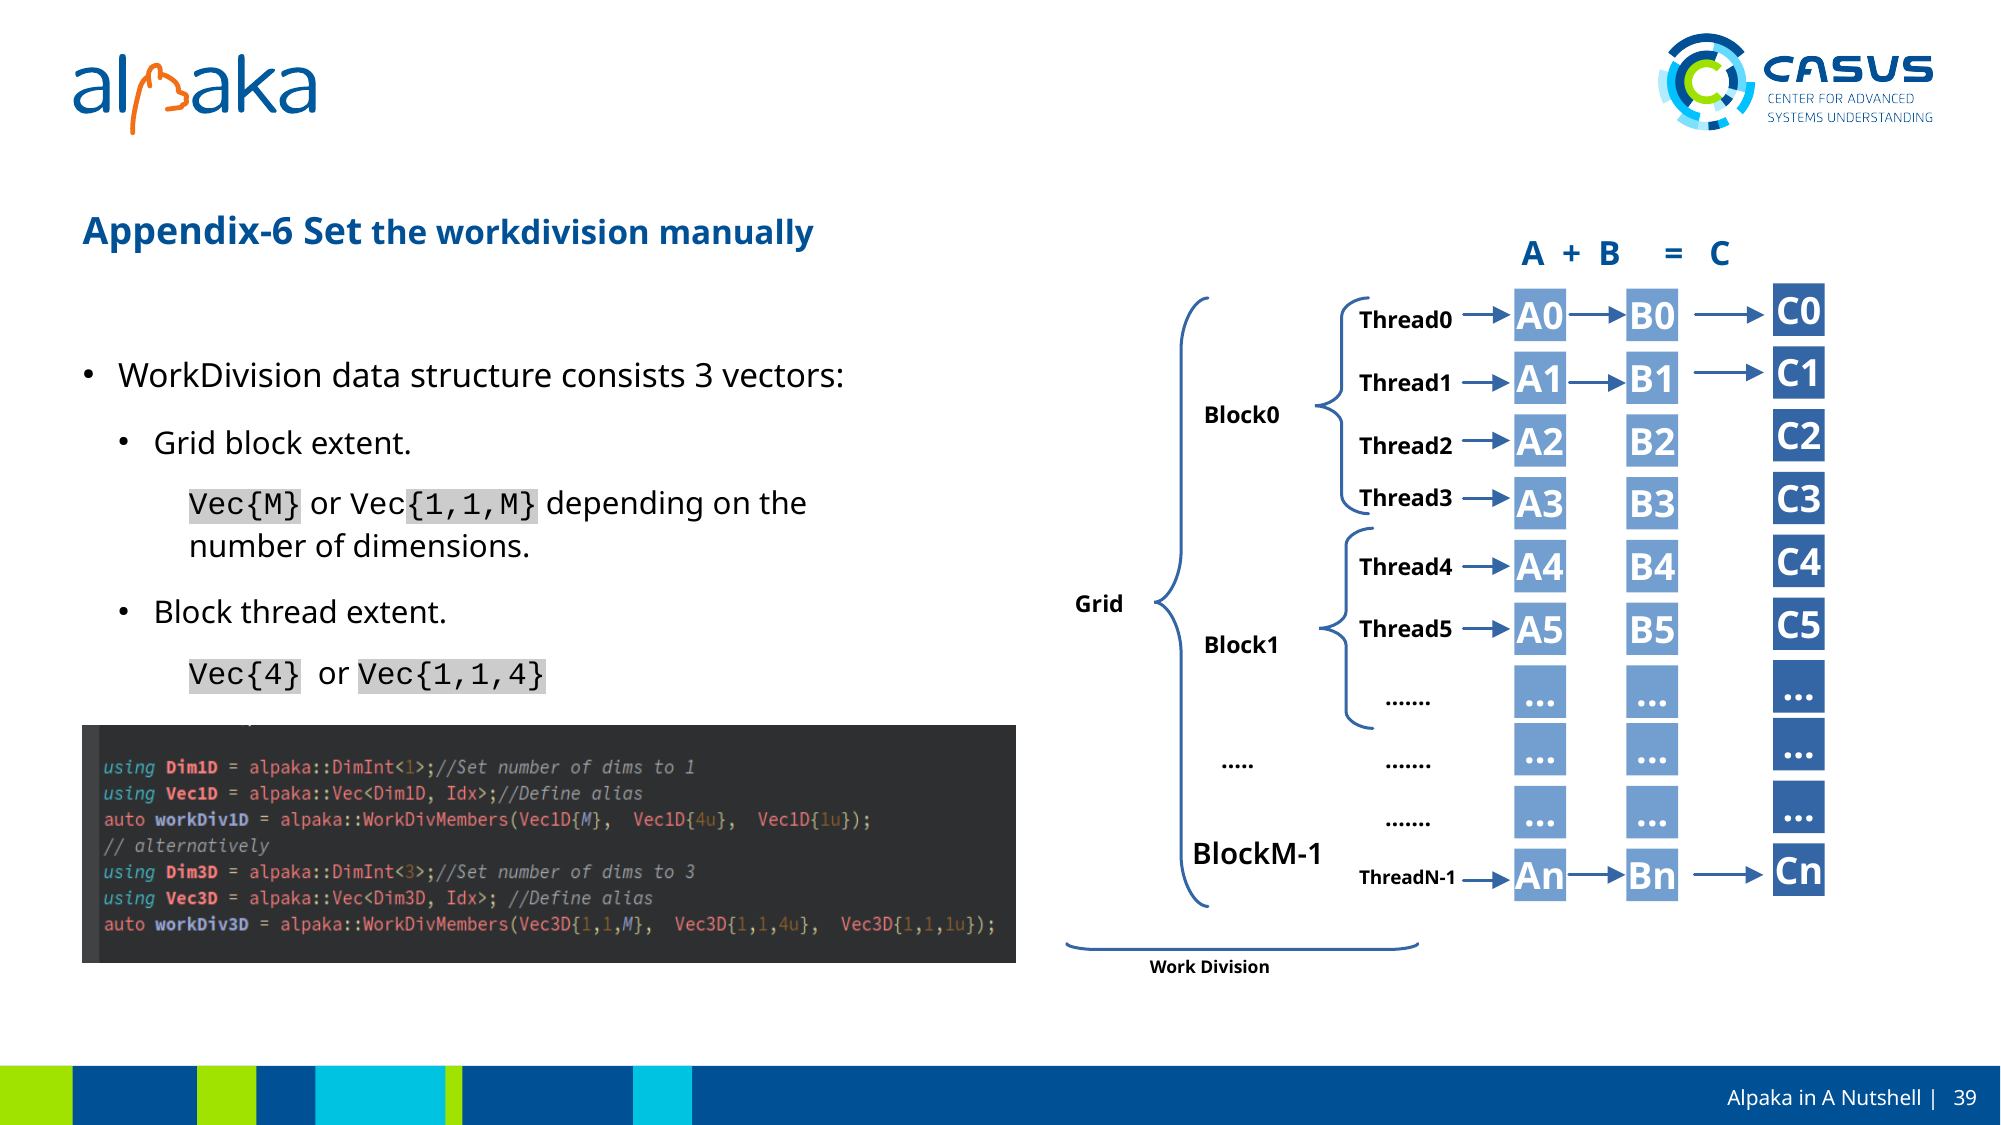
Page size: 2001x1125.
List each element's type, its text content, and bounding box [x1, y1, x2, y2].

text_box B0 [1626, 293, 1679, 342]
text_box A1 [1514, 351, 1567, 404]
text_box Cn [1773, 843, 1825, 896]
text_box An [1514, 848, 1567, 902]
list Thread5 [1359, 613, 1463, 645]
list ……. [1385, 744, 1489, 776]
text_box B5 [1626, 602, 1679, 655]
picture [82, 725, 1016, 963]
list ……. [1385, 801, 1489, 834]
list Block1 [1203, 628, 1308, 661]
text_box Bn [1626, 848, 1679, 902]
text_box B4 [1626, 539, 1679, 593]
text_box C2 [1773, 409, 1825, 462]
list BlockM-1 [1192, 833, 1335, 875]
text_box ... [1773, 717, 1825, 771]
text_box C1 [1773, 346, 1825, 399]
text_box A2 [1514, 414, 1567, 467]
text_box ... [1773, 780, 1825, 834]
list Appendix-6 Set the workdivision manually WorkDivision data structure consists 3 vectors: Grid block extent. Vec{M} or Vec{1,1,M} depending on the number of dimensions. Block thread extent. Vec{4} or Vec{1,1,4} Elements per thread Setting work-div manually [82, 153, 920, 725]
text_box ... [1626, 723, 1679, 776]
text_box An [1524, 868, 1530, 878]
picture [1658, 33, 1933, 131]
picture [72, 53, 317, 136]
text_box ... [1773, 660, 1825, 713]
text_box C5 [1773, 597, 1825, 650]
list Work Division [1149, 955, 1312, 980]
text_box A5 [1514, 602, 1567, 655]
list Thread0 [1359, 304, 1463, 336]
text_box A0 [1514, 288, 1567, 342]
text_box B1 [1626, 351, 1679, 404]
text_box ... [1514, 665, 1567, 718]
text_box C0 [1773, 283, 1825, 336]
text_box ... [1626, 785, 1679, 839]
list Thread1 [1359, 367, 1463, 399]
text_box ... [1514, 723, 1567, 776]
list Thread2 [1359, 430, 1463, 462]
list Block0 [1203, 398, 1308, 431]
text_box ... [1626, 665, 1679, 718]
text_box C3 [1773, 471, 1825, 525]
list Thread3 [1359, 482, 1463, 514]
text_box C4 [1773, 534, 1825, 588]
list ….. [1221, 744, 1325, 776]
text_box A3 [1514, 477, 1567, 530]
title A + B = C [1521, 212, 1825, 293]
text_box B2 [1626, 414, 1679, 467]
text_box B3 [1626, 477, 1679, 530]
list Grid [1075, 588, 1179, 620]
text_box ... [1514, 785, 1567, 839]
list ThreadN-1 [1359, 864, 1463, 896]
list Thread4 [1359, 550, 1463, 582]
text_box A4 [1514, 539, 1567, 593]
list ……. [1385, 681, 1489, 713]
